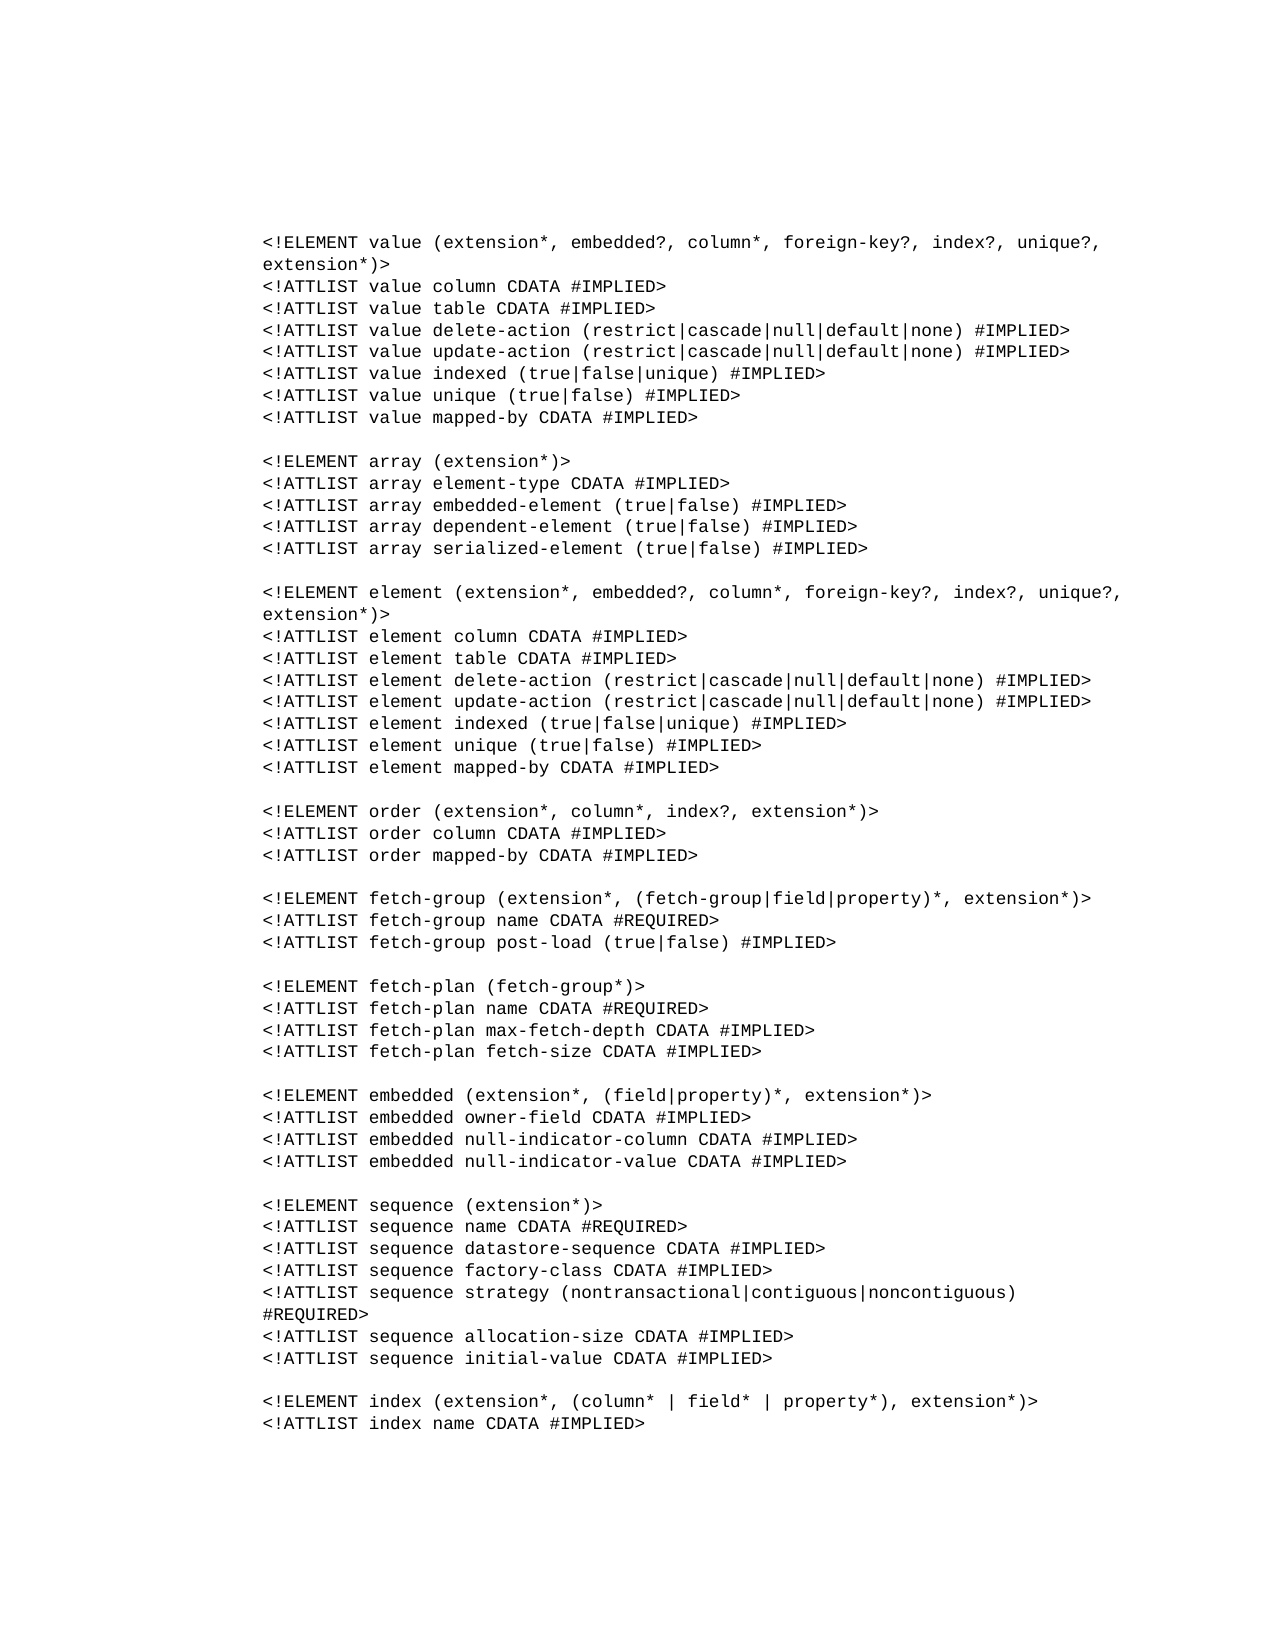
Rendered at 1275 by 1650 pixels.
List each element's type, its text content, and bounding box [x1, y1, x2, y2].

text <!ATTLIST fetch-plan fetch-size CDATA #IMPLIED> [262, 1041, 1125, 1063]
text <!ATTLIST sequence factory-class CDATA #IMPLIED> [262, 1260, 1125, 1282]
text <!ATTLIST element delete-action (restrict|cascade|null|default|none) #IMPLIED> [262, 669, 1125, 691]
text <!ELEMENT fetch-plan (fetch-group*)> [262, 976, 1125, 997]
text <!ELEMENT fetch-group (extension*, (fetch-group|field|property)*, extension*)> [262, 888, 1125, 910]
text <!ATTLIST embedded null-indicator-column CDATA #IMPLIED> [262, 1129, 1125, 1151]
text <!ATTLIST sequence initial-value CDATA #IMPLIED> [262, 1347, 1125, 1369]
text <!ELEMENT order (extension*, column*, index?, extension*)> [262, 801, 1125, 822]
text <!ATTLIST sequence strategy (nontransactional|contiguous|noncontiguous) #REQUIRED> [262, 1282, 1125, 1326]
text <!ATTLIST fetch-plan max-fetch-depth CDATA #IMPLIED> [262, 1019, 1125, 1041]
text <!ATTLIST array dependent-element (true|false) #IMPLIED> [262, 516, 1125, 538]
text <!ATTLIST value unique (true|false) #IMPLIED> [262, 385, 1125, 407]
text <!ATTLIST order column CDATA #IMPLIED> [262, 822, 1125, 844]
text <!ATTLIST element indexed (true|false|unique) #IMPLIED> [262, 713, 1125, 735]
text <!ATTLIST sequence allocation-size CDATA #IMPLIED> [262, 1326, 1125, 1347]
text <!ATTLIST sequence datastore-sequence CDATA #IMPLIED> [262, 1238, 1125, 1260]
text <!ATTLIST sequence name CDATA #REQUIRED> [262, 1216, 1125, 1238]
text <!ELEMENT array (extension*)> [262, 451, 1125, 472]
text <!ATTLIST array embedded-element (true|false) #IMPLIED> [262, 494, 1125, 516]
text <!ATTLIST element column CDATA #IMPLIED> [262, 626, 1125, 647]
text <!ATTLIST embedded owner-field CDATA #IMPLIED> [262, 1107, 1125, 1129]
text <!ATTLIST array serialized-element (true|false) #IMPLIED> [262, 538, 1125, 560]
text <!ATTLIST fetch-group post-load (true|false) #IMPLIED> [262, 932, 1125, 954]
text <!ELEMENT embedded (extension*, (field|property)*, extension*)> [262, 1085, 1125, 1107]
text <!ATTLIST fetch-group name CDATA #REQUIRED> [262, 910, 1125, 932]
text <!ELEMENT element (extension*, embedded?, column*, foreign-key?, index?, unique?, extension*)> [262, 582, 1125, 626]
text <!ATTLIST value table CDATA #IMPLIED> [262, 297, 1125, 319]
text <!ATTLIST value delete-action (restrict|cascade|null|default|none) #IMPLIED> [262, 319, 1125, 341]
text <!ATTLIST fetch-plan name CDATA #REQUIRED> [262, 997, 1125, 1019]
text <!ATTLIST embedded null-indicator-value CDATA #IMPLIED> [262, 1151, 1125, 1172]
text <!ATTLIST element update-action (restrict|cascade|null|default|none) #IMPLIED> [262, 691, 1125, 713]
text <!ATTLIST array element-type CDATA #IMPLIED> [262, 472, 1125, 494]
text <!ELEMENT value (extension*, embedded?, column*, foreign-key?, index?, unique?, extension*)> [262, 232, 1125, 276]
text <!ATTLIST element mapped-by CDATA #IMPLIED> [262, 757, 1125, 779]
text <!ATTLIST value mapped-by CDATA #IMPLIED> [262, 407, 1125, 429]
text <!ATTLIST value column CDATA #IMPLIED> [262, 276, 1125, 297]
text <!ATTLIST value indexed (true|false|unique) #IMPLIED> [262, 363, 1125, 385]
text <!ATTLIST element table CDATA #IMPLIED> [262, 647, 1125, 669]
text <!ATTLIST value update-action (restrict|cascade|null|default|none) #IMPLIED> [262, 341, 1125, 363]
text <!ELEMENT sequence (extension*)> [262, 1194, 1125, 1216]
text <!ATTLIST element unique (true|false) #IMPLIED> [262, 735, 1125, 757]
text <!ATTLIST order mapped-by CDATA #IMPLIED> [262, 844, 1125, 866]
text <!ATTLIST index name CDATA #IMPLIED> [262, 1413, 1125, 1435]
text <!ELEMENT index (extension*, (column* | field* | property*), extension*)> [262, 1391, 1125, 1413]
